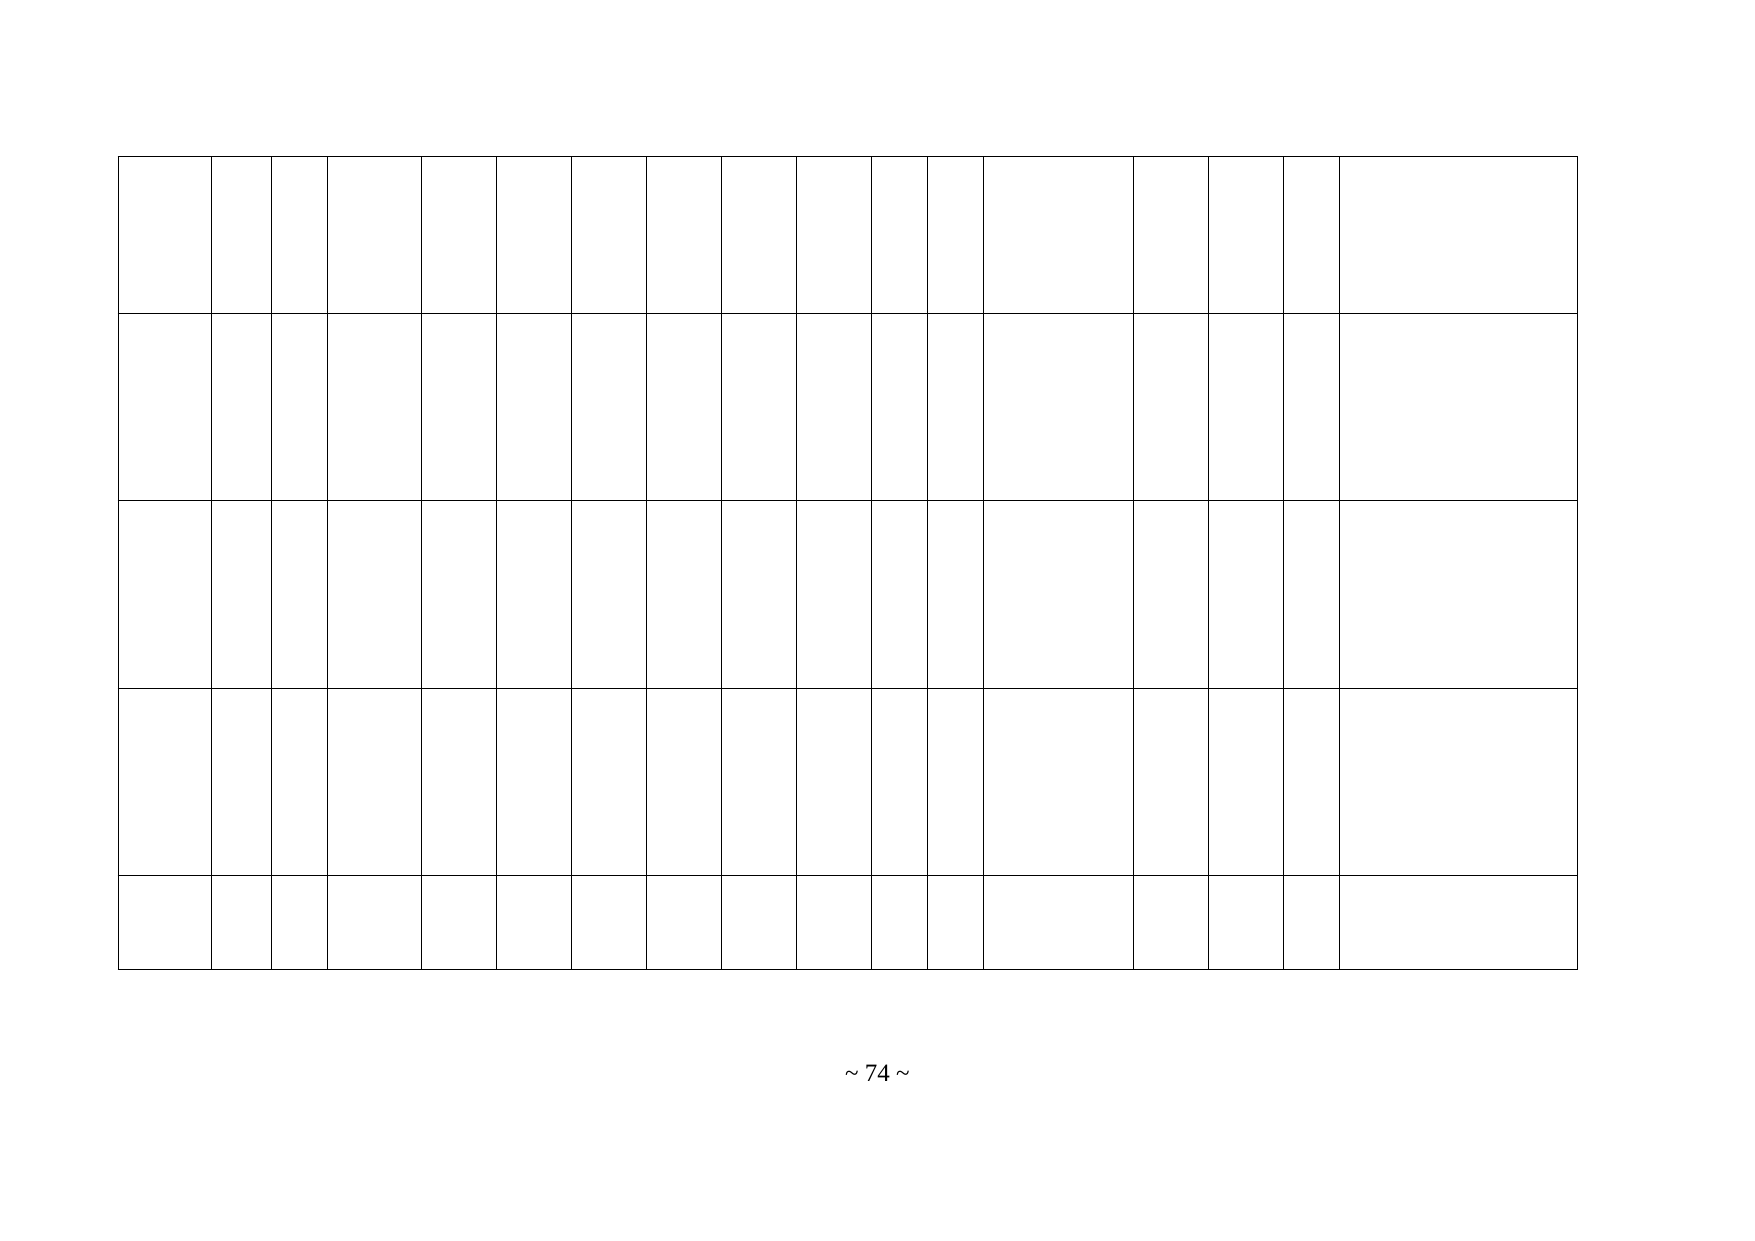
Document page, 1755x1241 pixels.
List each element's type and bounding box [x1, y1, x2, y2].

table_cell [984, 689, 1133, 875]
table_cell [422, 157, 496, 312]
table_cell [797, 689, 871, 875]
table_cell [497, 501, 571, 687]
table_cell [497, 157, 571, 312]
table_cell [722, 157, 796, 312]
table_cell [572, 876, 646, 969]
table_cell [422, 689, 496, 875]
table_cell [647, 876, 721, 969]
table_cell [1134, 689, 1208, 875]
table_cell [722, 314, 796, 500]
table_cell [1209, 314, 1283, 500]
table_cell [1340, 876, 1577, 969]
table_cell [1209, 689, 1283, 875]
table_cell [928, 314, 983, 500]
table_cell [119, 876, 211, 969]
table_cell [272, 314, 327, 500]
table_cell [1209, 501, 1283, 687]
table_cell [572, 689, 646, 875]
table_cell [1134, 876, 1208, 969]
table_cell [872, 314, 927, 500]
table_cell [984, 876, 1133, 969]
table_cell [1209, 157, 1283, 312]
table_cell [119, 314, 211, 500]
table_cell [928, 876, 983, 969]
table_cell [497, 314, 571, 500]
table_cell [797, 314, 871, 500]
table_cell [797, 876, 871, 969]
table_cell [1340, 501, 1577, 687]
table_cell [497, 876, 571, 969]
table_cell [722, 876, 796, 969]
table_cell [272, 689, 327, 875]
table_cell [1284, 501, 1339, 687]
table_cell [928, 501, 983, 687]
table_cell [1134, 157, 1208, 312]
table_cell [984, 501, 1133, 687]
table_cell [572, 501, 646, 687]
table_cell [328, 689, 421, 875]
table_cell [984, 314, 1133, 500]
table_cell [212, 314, 271, 500]
table_cell [984, 157, 1133, 312]
table_cell [1134, 501, 1208, 687]
table_cell [1340, 314, 1577, 500]
table_cell [328, 501, 421, 687]
table_cell [1340, 157, 1577, 312]
table_cell [328, 314, 421, 500]
table_cell [119, 501, 211, 687]
table_cell [928, 689, 983, 875]
table_cell [328, 876, 421, 969]
table_cell [212, 501, 271, 687]
table_cell [1284, 689, 1339, 875]
table_cell [872, 501, 927, 687]
table_cell [212, 876, 271, 969]
table_cell [422, 501, 496, 687]
table_cell [797, 157, 871, 312]
table_cell [872, 876, 927, 969]
table_cell [928, 157, 983, 312]
table_cell [1284, 314, 1339, 500]
table_cell [572, 157, 646, 312]
table_cell [422, 314, 496, 500]
table_cell [1134, 314, 1208, 500]
table_cell [872, 157, 927, 312]
table_cell [1284, 157, 1339, 312]
table_cell [872, 689, 927, 875]
table_cell [272, 876, 327, 969]
table_cell [1340, 689, 1577, 875]
table_cell [272, 157, 327, 312]
table_cell [647, 689, 721, 875]
table_cell [119, 157, 211, 312]
table_cell [497, 689, 571, 875]
table_cell [722, 501, 796, 687]
table_cell [1209, 876, 1283, 969]
table_cell [797, 501, 871, 687]
table_cell [422, 876, 496, 969]
table_cell [119, 689, 211, 875]
table_cell [212, 157, 271, 312]
table_cell [328, 157, 421, 312]
table_cell [647, 501, 721, 687]
table_cell [212, 689, 271, 875]
table_cell [647, 314, 721, 500]
table_cell [572, 314, 646, 500]
table_cell [722, 689, 796, 875]
table_cell [1284, 876, 1339, 969]
table_cell [272, 501, 327, 687]
table_cell [647, 157, 721, 312]
